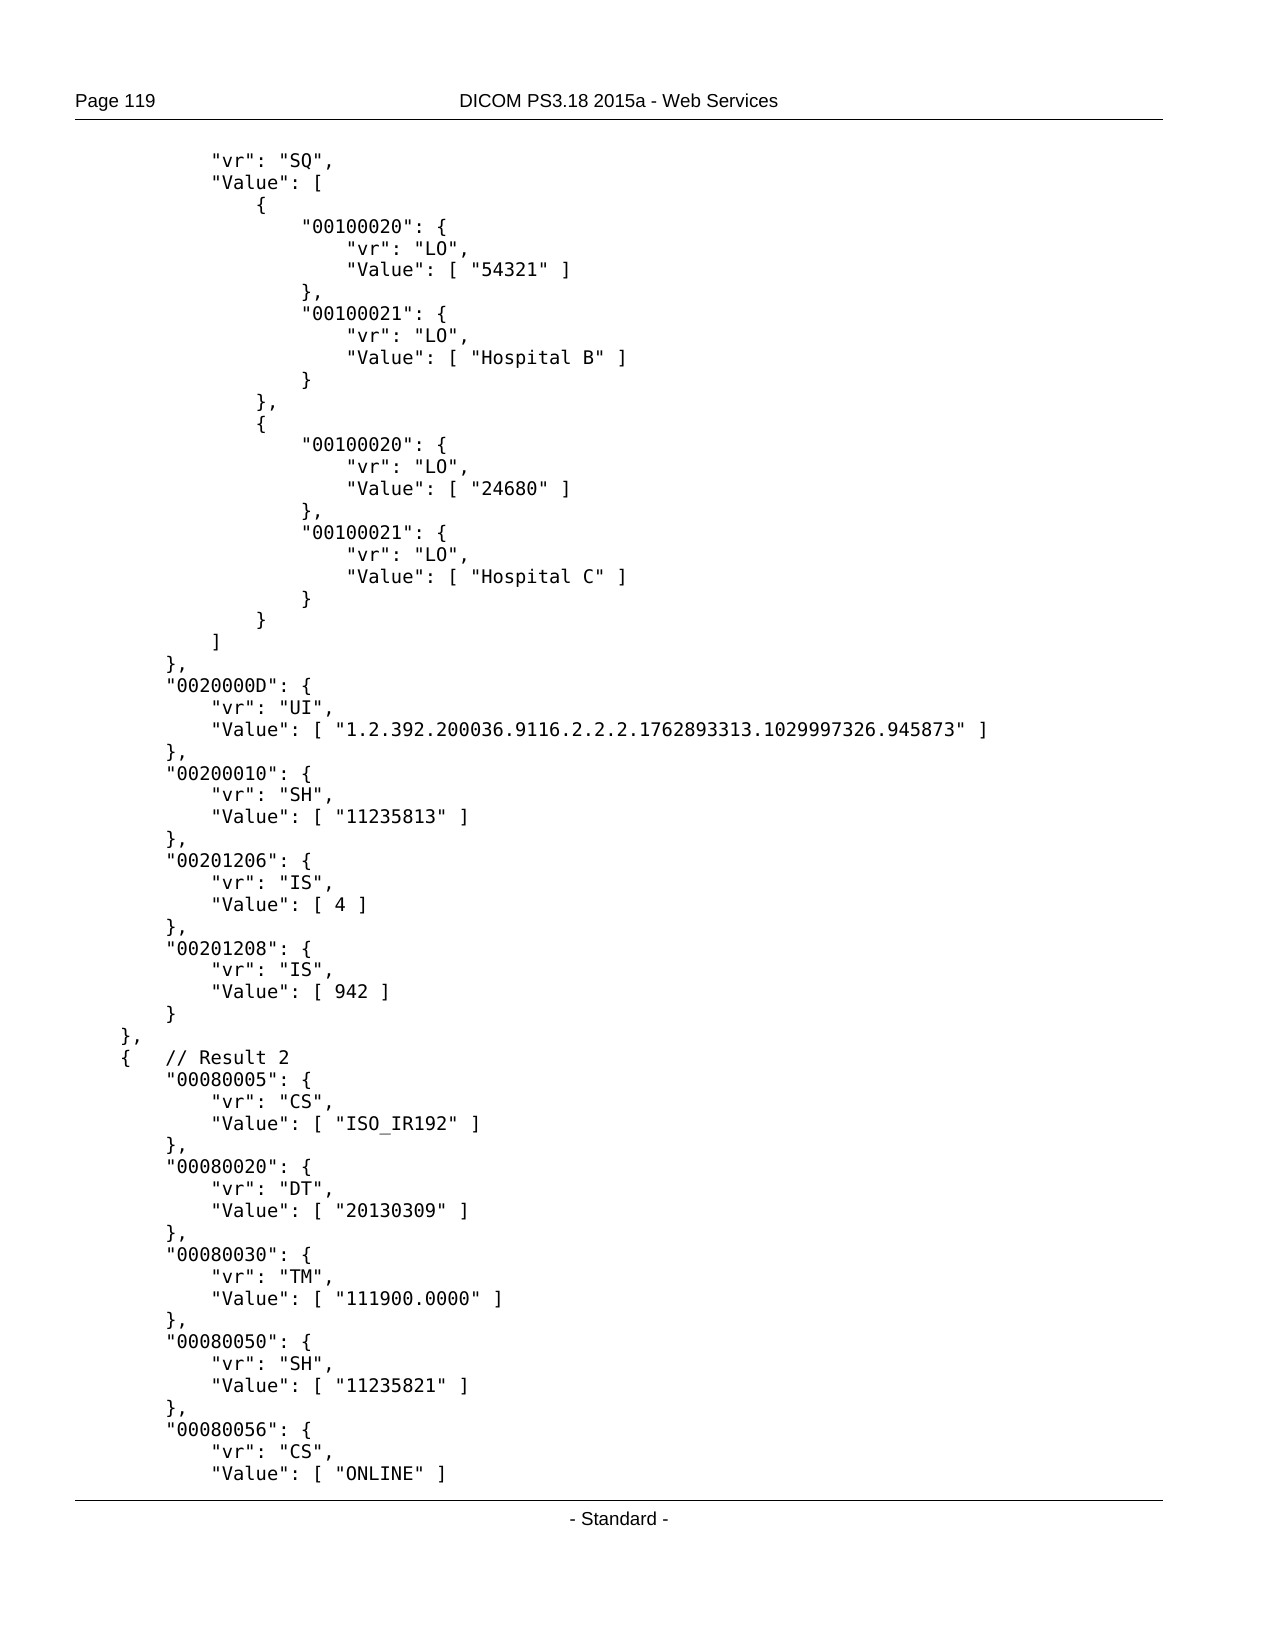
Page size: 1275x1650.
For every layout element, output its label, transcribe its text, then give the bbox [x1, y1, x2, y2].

text "vr": "SQ", "Value": [ { "00100020": { "vr": "LO", "Value": [ "54321" ] }, "00100021": { "vr": "LO", "Value": [ "Hospital B" ] } }, { "00100020": { "vr": "LO", "Value": [ "24680" ] }, "00100021": { "vr": "LO", "Value": [ "Hospital C" ] } } ] }, "0020000D": { "vr": "UI", "Value": [ "1.2.392.200036.9116.2.2.2.1762893313.1029997326.945873" ] }, "00200010": { "vr": "SH", "Value": [ "11235813" ] }, "00201206": { "vr": "IS", "Value": [ 4 ] }, "00201208": { "vr": "IS", "Value": [ 942 ] } }, { // Result 2 "00080005": { "vr": "CS", "Value": [ "ISO_IR192" ] }, "00080020": { "vr": "DT", "Value": [ "20130309" ] }, "00080030": { "vr": "TM", "Value": [ "111900.0000" ] }, "00080050": { "vr": "SH", "Value": [ "11235821" ] }, "00080056": { "vr": "CS", "Value": [ "ONLINE" ] [75, 150, 1162, 1484]
